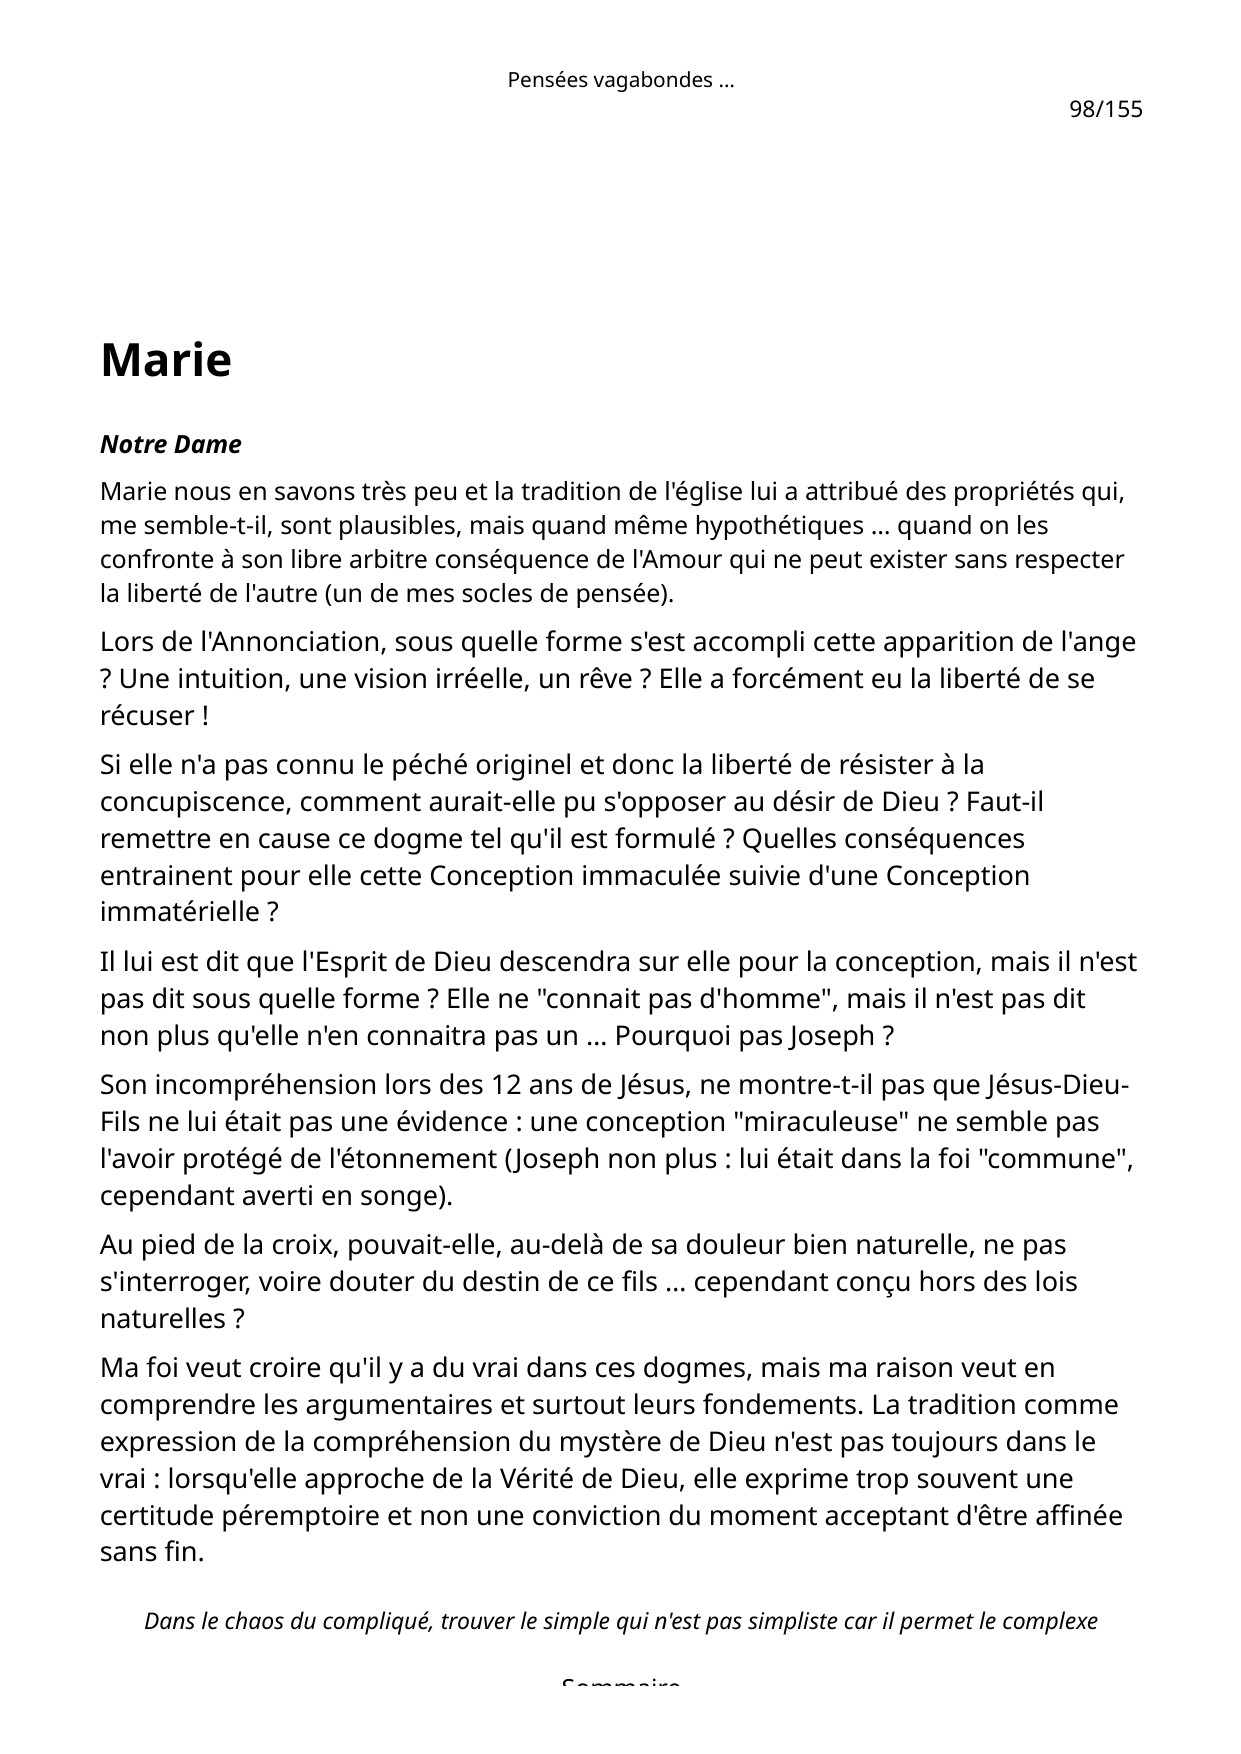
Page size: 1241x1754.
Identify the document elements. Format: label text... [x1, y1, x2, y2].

text Il lui est dit que l'Esprit de Dieu descendra sur elle pour la conception, mais il n'est pas dit sous quelle forme ? Elle ne "connait pas d'homme", mais il n'est pas dit non plus qu'elle n'en connaitra pas un … Pourquoi pas Joseph ? [99, 942, 1143, 1053]
text Son incompréhension lors des 12 ans de Jésus, ne montre-t-il pas que Jésus-Dieu-Fils ne lui était pas une évidence : une conception "miraculeuse" ne semble pas l'avoir protégé de l'étonnement (Joseph non plus : lui était dans la foi "commune", cependant averti en songe). [99, 1065, 1143, 1213]
text Si elle n'a pas connu le péché originel et donc la liberté de résister à la concupiscence, comment aurait-elle pu s'opposer au désir de Dieu ? Faut-il remettre en cause ce dogme tel qu'il est formulé ? Quelles conséquences entrainent pour elle cette Conception immaculée suivie d'une Conception immatérielle ? [99, 745, 1143, 930]
text Ma foi veut croire qu'il y a du vrai dans ces dogmes, mais ma raison veut en comprendre les argumentaires et surtout leurs fondements. La tradition comme expression de la compréhension du mystère de Dieu n'est pas toujours dans le vrai : lorsqu'elle approche de la Vérité de Dieu, elle exprime trop souvent une certitude péremptoire et non une conviction du moment acceptant d'être affinée sans fin. [99, 1348, 1143, 1570]
text Marie nous en savons très peu et la tradition de l'église lui a attribué des propriétés qui, me semble-t-il, sont plausibles, mais quand même hypothétiques … quand on les confronte à son libre arbitre conséquence de l'Amour qui ne peut exister sans respecter la liberté de l'autre (un de mes socles de pensée). [99, 473, 1143, 610]
subtitle Notre Dame [99, 427, 1143, 461]
text Au pied de la croix, pouvait-elle, au-delà de sa douleur bien naturelle, ne pas s'interroger, voire douter du destin de ce fils … cependant conçu hors des lois naturelles ? [99, 1225, 1143, 1336]
subtitle Marie [99, 327, 1143, 389]
text Lors de l'Annonciation, sous quelle forme s'est accompli cette apparition de l'ange ? Une intuition, une vision irréelle, un rêve ? Elle a forcément eu la liberté de se récuser ! [99, 622, 1143, 733]
